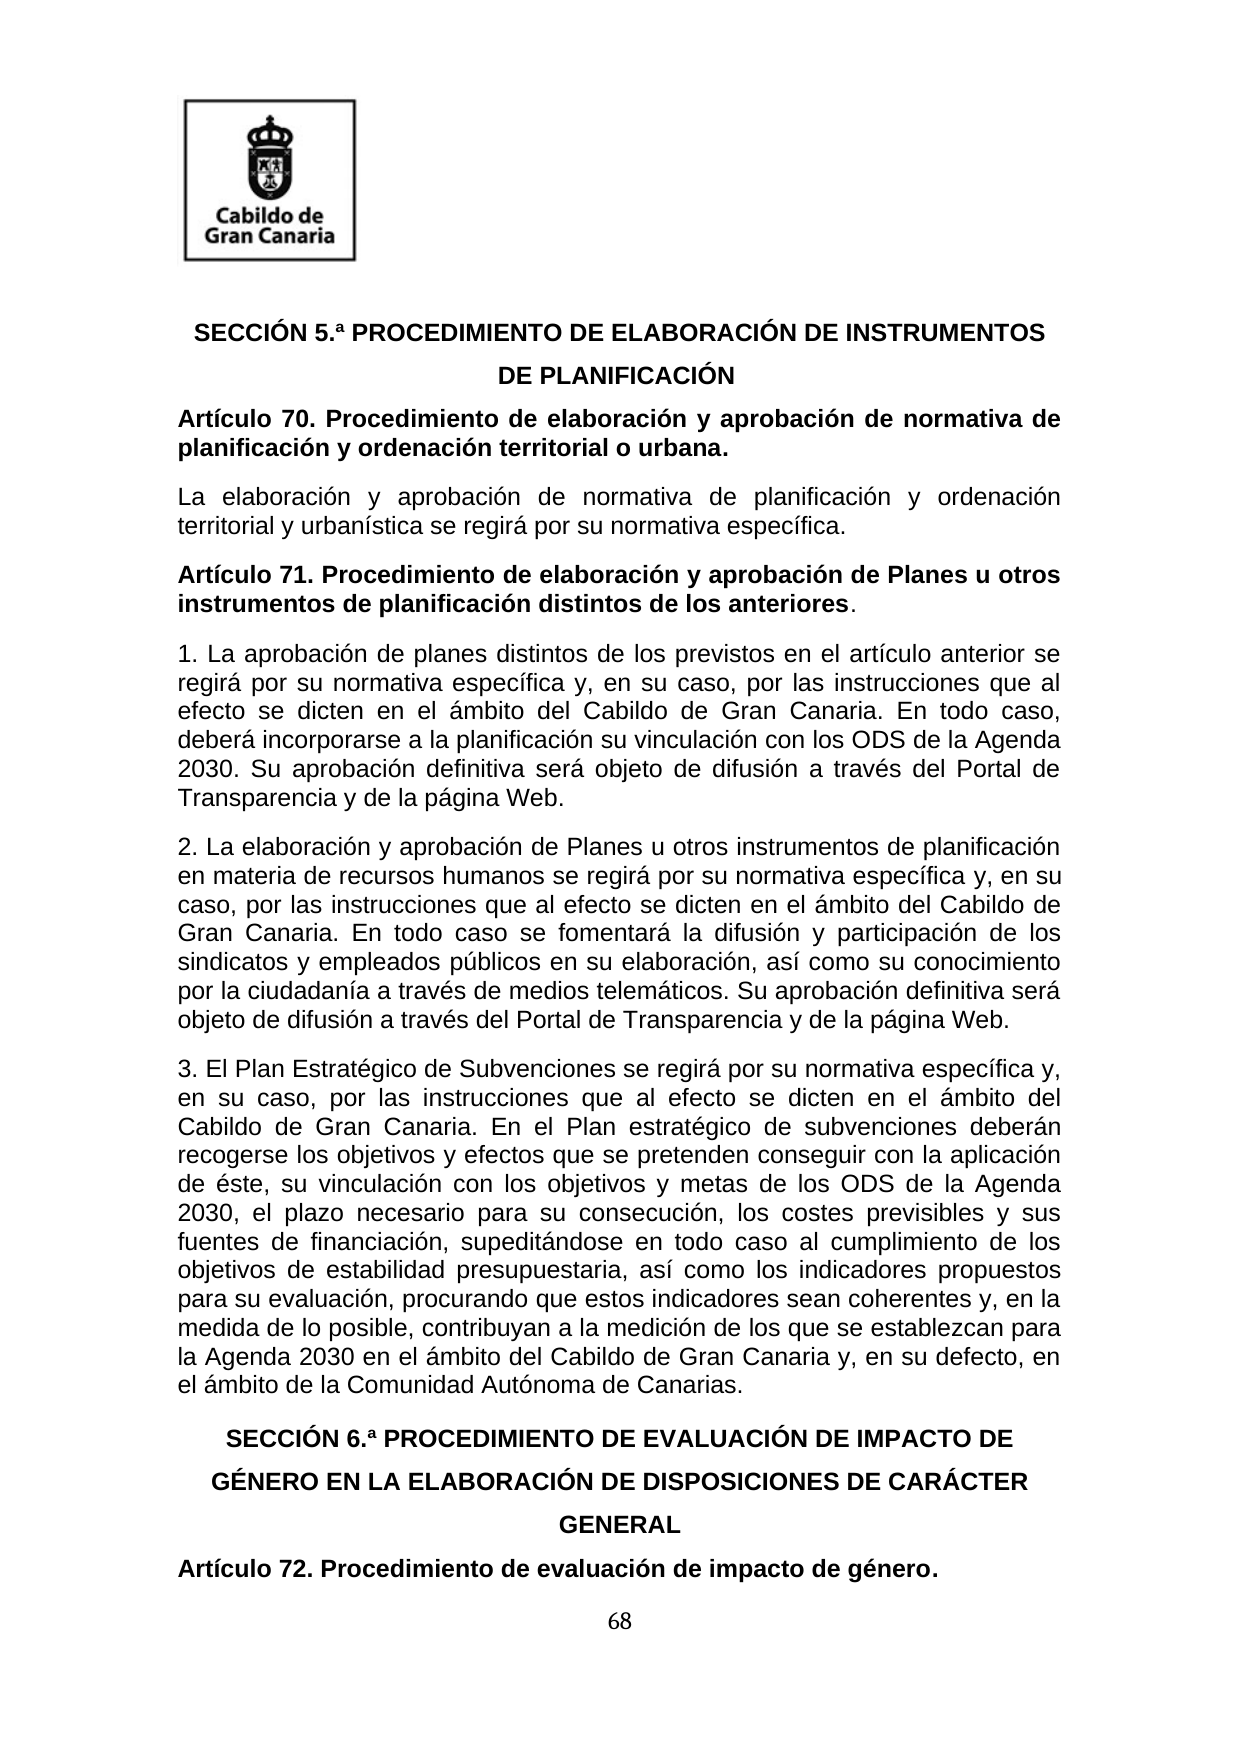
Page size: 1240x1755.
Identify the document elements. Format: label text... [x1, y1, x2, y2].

text 2. La elaboración y aprobación de Planes u otros instrumentos de planificación en materia de recursos humanos se regirá por su normativa específica y, en su caso, por las instrucciones que al efecto se dicten en el ámbito del Cabildo de Gran Canaria. En todo caso se fomentará la difusión y participación de los sindicatos y empleados públicos en su elaboración, así como su conocimiento por la ciudadanía a través de medios telemáticos. Su aprobación definitiva será objeto de difusión a través del Portal de Transparencia y de la página Web. [177, 832, 1062, 1033]
text Artículo 72. Procedimiento de evaluación de impacto de género. [177, 1554, 1062, 1582]
text 3. El Plan Estratégico de Subvenciones se regirá por su normativa específica y, en su caso, por las instrucciones que al efecto se dicten en el ámbito del Cabildo de Gran Canaria. En el Plan estratégico de subvenciones deberán recogerse los objetivos y efectos que se pretenden conseguir con la aplicación de éste, su vinculación con los objetivos y metas de los ODS de la Agenda 2030, el plazo necesario para su consecución, los costes previsibles y sus fuentes de financiación, supeditándose en todo caso al cumplimiento de los objetivos de estabilidad presupuestaria, así como los indicadores propuestos para su evaluación, procurando que estos indicadores sean coherentes y, en la medida de lo posible, contribuyan a la medición de los que se establezcan para la Agenda 2030 en el ámbito del Cabildo de Gran Canaria y, en su defecto, en el ámbito de la Comunidad Autónoma de Canarias. [177, 1054, 1062, 1399]
text Artículo 71. Procedimiento de elaboración y aprobación de Planes u otros instrumentos de planificación distintos de los anteriores. [177, 561, 1062, 618]
subtitle SECCIÓN 5.ª PROCEDIMIENTO DE ELABORACIÓN DE INSTRUMENTOS DE PLANIFICACIÓN [177, 318, 1062, 389]
text Artículo 70. Procedimiento de elaboración y aprobación de normativa de planificación y ordenación territorial o urbana. [177, 404, 1062, 461]
subtitle SECCIÓN 6.ª PROCEDIMIENTO DE EVALUACIÓN DE IMPACTO DE GÉNERO EN LA ELABORACIÓN DE DISPOSICIONES DE CARÁCTER GENERAL [177, 1424, 1062, 1539]
text 1. La aprobación de planes distintos de los previstos en el artículo anterior se regirá por su normativa específica y, en su caso, por las instrucciones que al efecto se dicten en el ámbito del Cabildo de Gran Canaria. En todo caso, deberá incorporarse a la planificación su vinculación con los ODS de la Agenda 2030. Su aprobación definitiva será objeto de difusión a través del Portal de Transparencia y de la página Web. [177, 639, 1062, 811]
text La elaboración y aprobación de normativa de planificación y ordenación territorial y urbanística se regirá por su normativa específica. [177, 482, 1062, 540]
